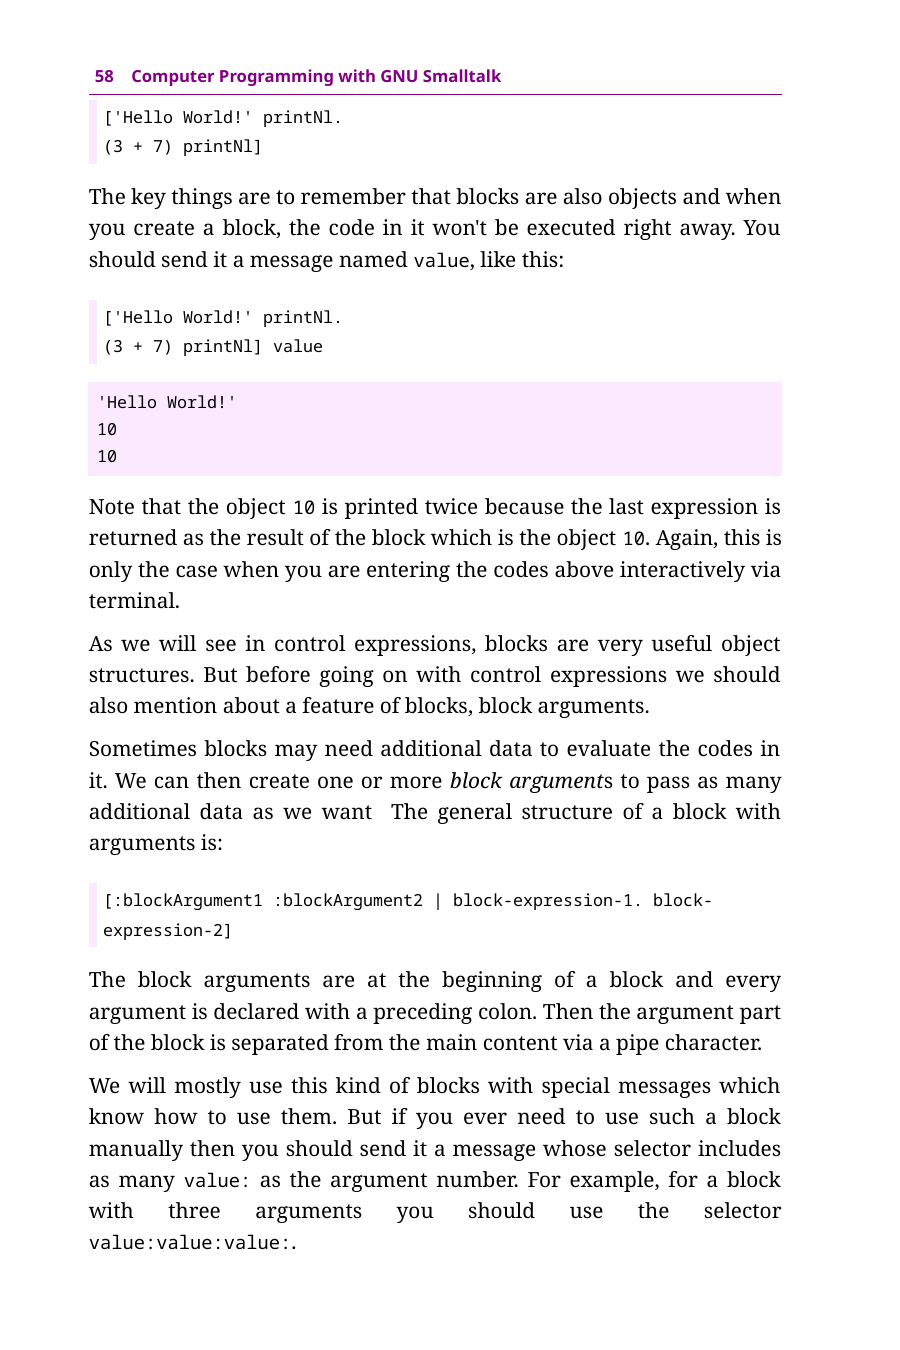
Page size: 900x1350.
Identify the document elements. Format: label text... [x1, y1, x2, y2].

text [:blockArgument1 :blockArgument2 | block-expression-1. block-expression-2] [97, 883, 782, 947]
text ['Hello World!' printNl. (3 + 7) printNl] [97, 100, 782, 164]
text We will mostly use this kind of blocks with special messages which know how to use them. But if you ever need to use such a block manually then you should send it a message whose selector includes as many value: as the argument number. For example, for a block with three arguments you should use the selector value:value:value:. [88, 1071, 782, 1256]
text The key things are to remember that blocks are also objects and when you create a block, the code in it won't be executed right away. You should send it a message named value, like this: [88, 182, 782, 273]
text 'Hello World!' 10 10 [97, 391, 773, 468]
text Note that the object 10 is printed twice because the last expression is returned as the result of the block which is the object 10. Again, this is only the case when you are entering the codes above interactively via terminal. [88, 492, 782, 614]
text Sometimes blocks may need additional data to evaluate the codes in it. We can then create one or more block arguments to pass as many additional data as we want The general structure of a block with arguments is: [88, 734, 782, 857]
text ['Hello World!' printNl. (3 + 7) printNl] value [88, 299, 782, 364]
text As we will see in control expressions, blocks are very useful object structures. But before going on with control expressions we should also mention about a feature of blocks, block arguments. [88, 629, 782, 720]
text The block arguments are at the beginning of a block and every argument is declared with a preceding colon. Then the argument part of the block is separated from the main content via a pipe character. [88, 966, 782, 1057]
